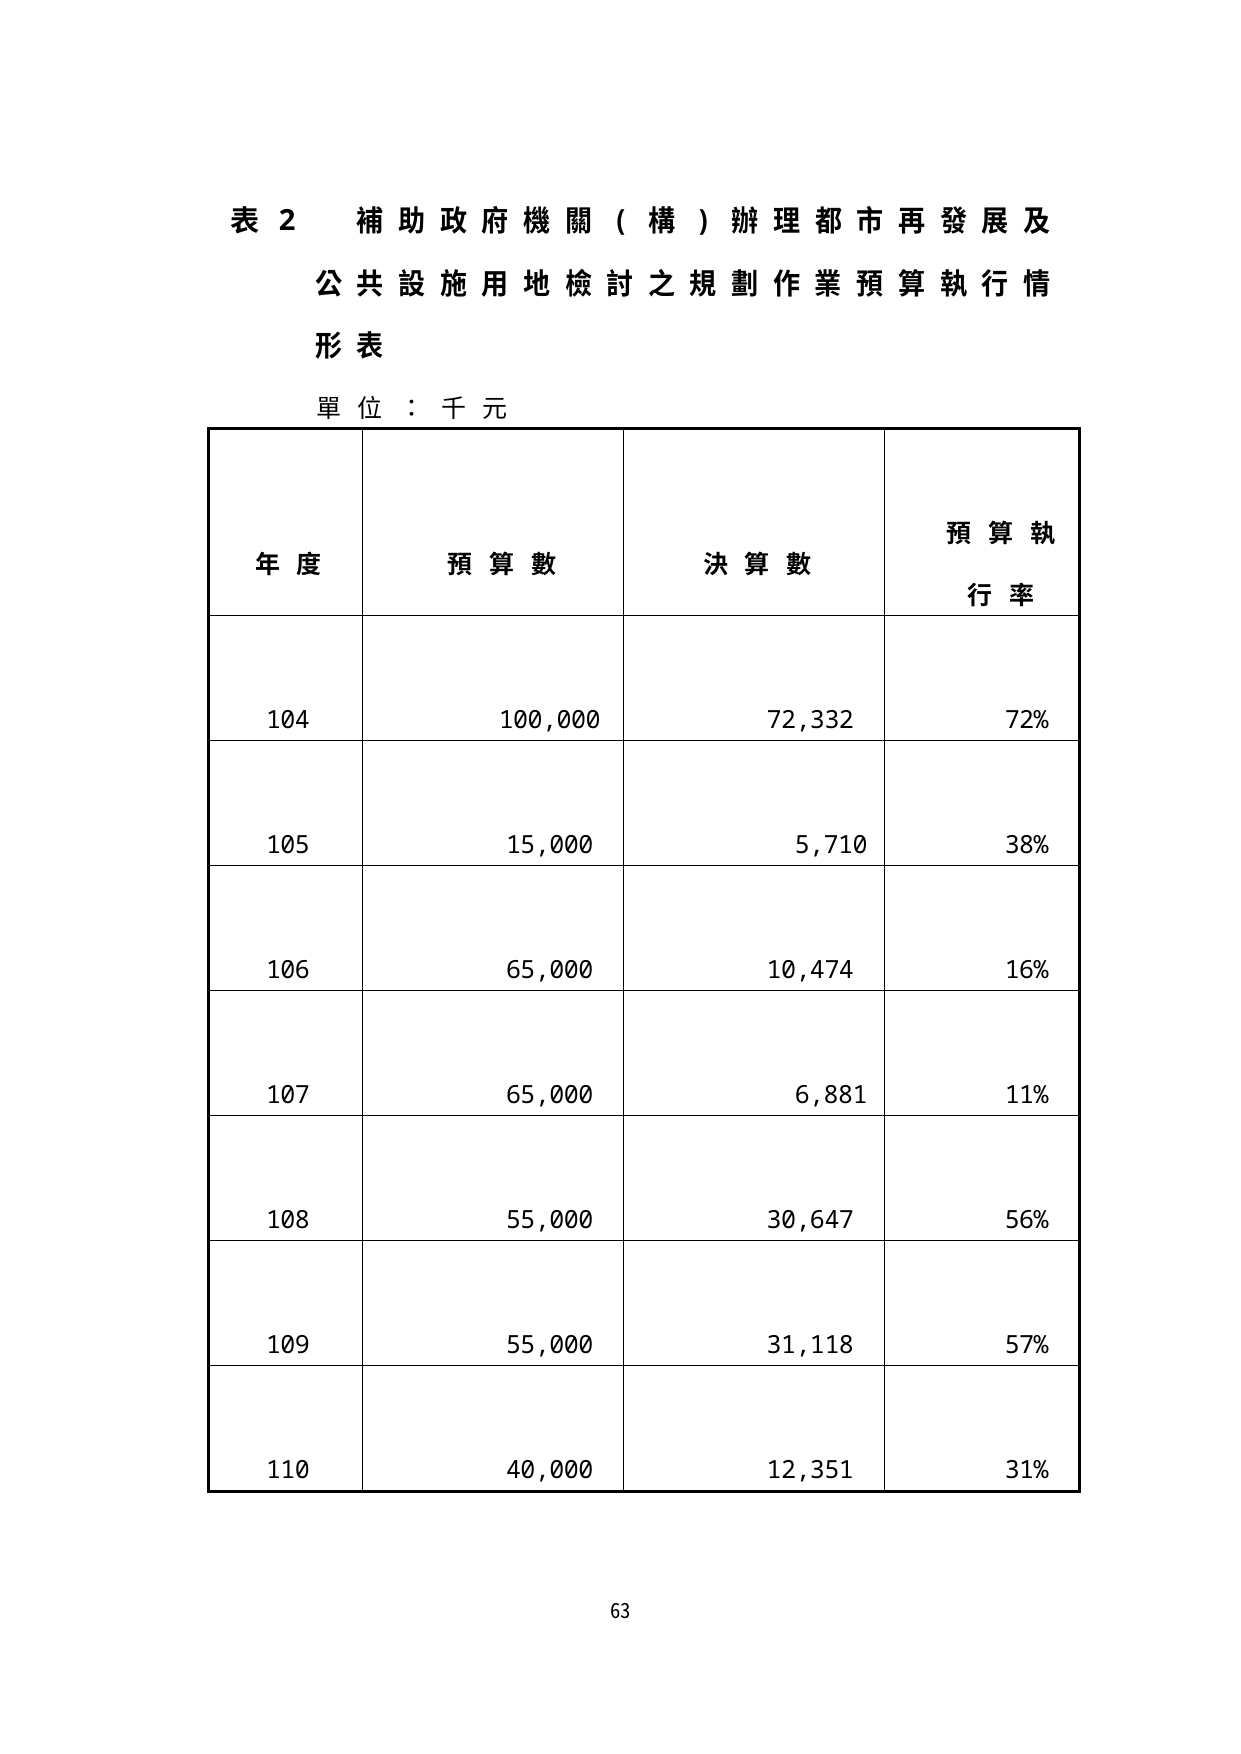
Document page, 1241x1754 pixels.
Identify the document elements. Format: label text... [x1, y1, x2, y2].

table_cell 40,000 [363, 1366, 623, 1490]
table_cell 107 [210, 991, 362, 1115]
table_cell 110 [210, 1366, 362, 1490]
table_cell 55,000 [363, 1241, 623, 1365]
table_cell 57% [885, 1241, 1078, 1365]
table_cell 5,710 [624, 741, 884, 865]
table_cell 72% [885, 616, 1078, 740]
table_cell 16% [885, 866, 1078, 990]
table_cell 100,000 [363, 616, 623, 740]
table_cell 104 [210, 616, 362, 740]
table_header 預算執行率 [885, 430, 1078, 615]
table_cell 65,000 [363, 866, 623, 990]
table_cell 55,000 [363, 1116, 623, 1240]
table_cell 72,332 [624, 616, 884, 740]
table_header 預算數 [363, 430, 623, 615]
table_cell 108 [210, 1116, 362, 1240]
table_cell 31% [885, 1366, 1078, 1490]
table_cell 56% [885, 1116, 1078, 1240]
table_cell 31,118 [624, 1241, 884, 1365]
text 表2 補助政府機關(構)辦理都市再發展及公共設施用地檢討之規劃作業預算執行情形表 單位：千元 [198, 177, 1058, 427]
table_cell 6,881 [624, 991, 884, 1115]
table_header 年度 [210, 430, 362, 615]
table_cell 12,351 [624, 1366, 884, 1490]
table_header 決算數 [624, 430, 884, 615]
table_cell 105 [210, 741, 362, 865]
table_cell 65,000 [363, 991, 623, 1115]
table_cell 38% [885, 741, 1078, 865]
table_cell 15,000 [363, 741, 623, 865]
table_cell 10,474 [624, 866, 884, 990]
table_cell 109 [210, 1241, 362, 1365]
table_cell 106 [210, 866, 362, 990]
table_cell 11% [885, 991, 1078, 1115]
table_cell 30,647 [624, 1116, 884, 1240]
